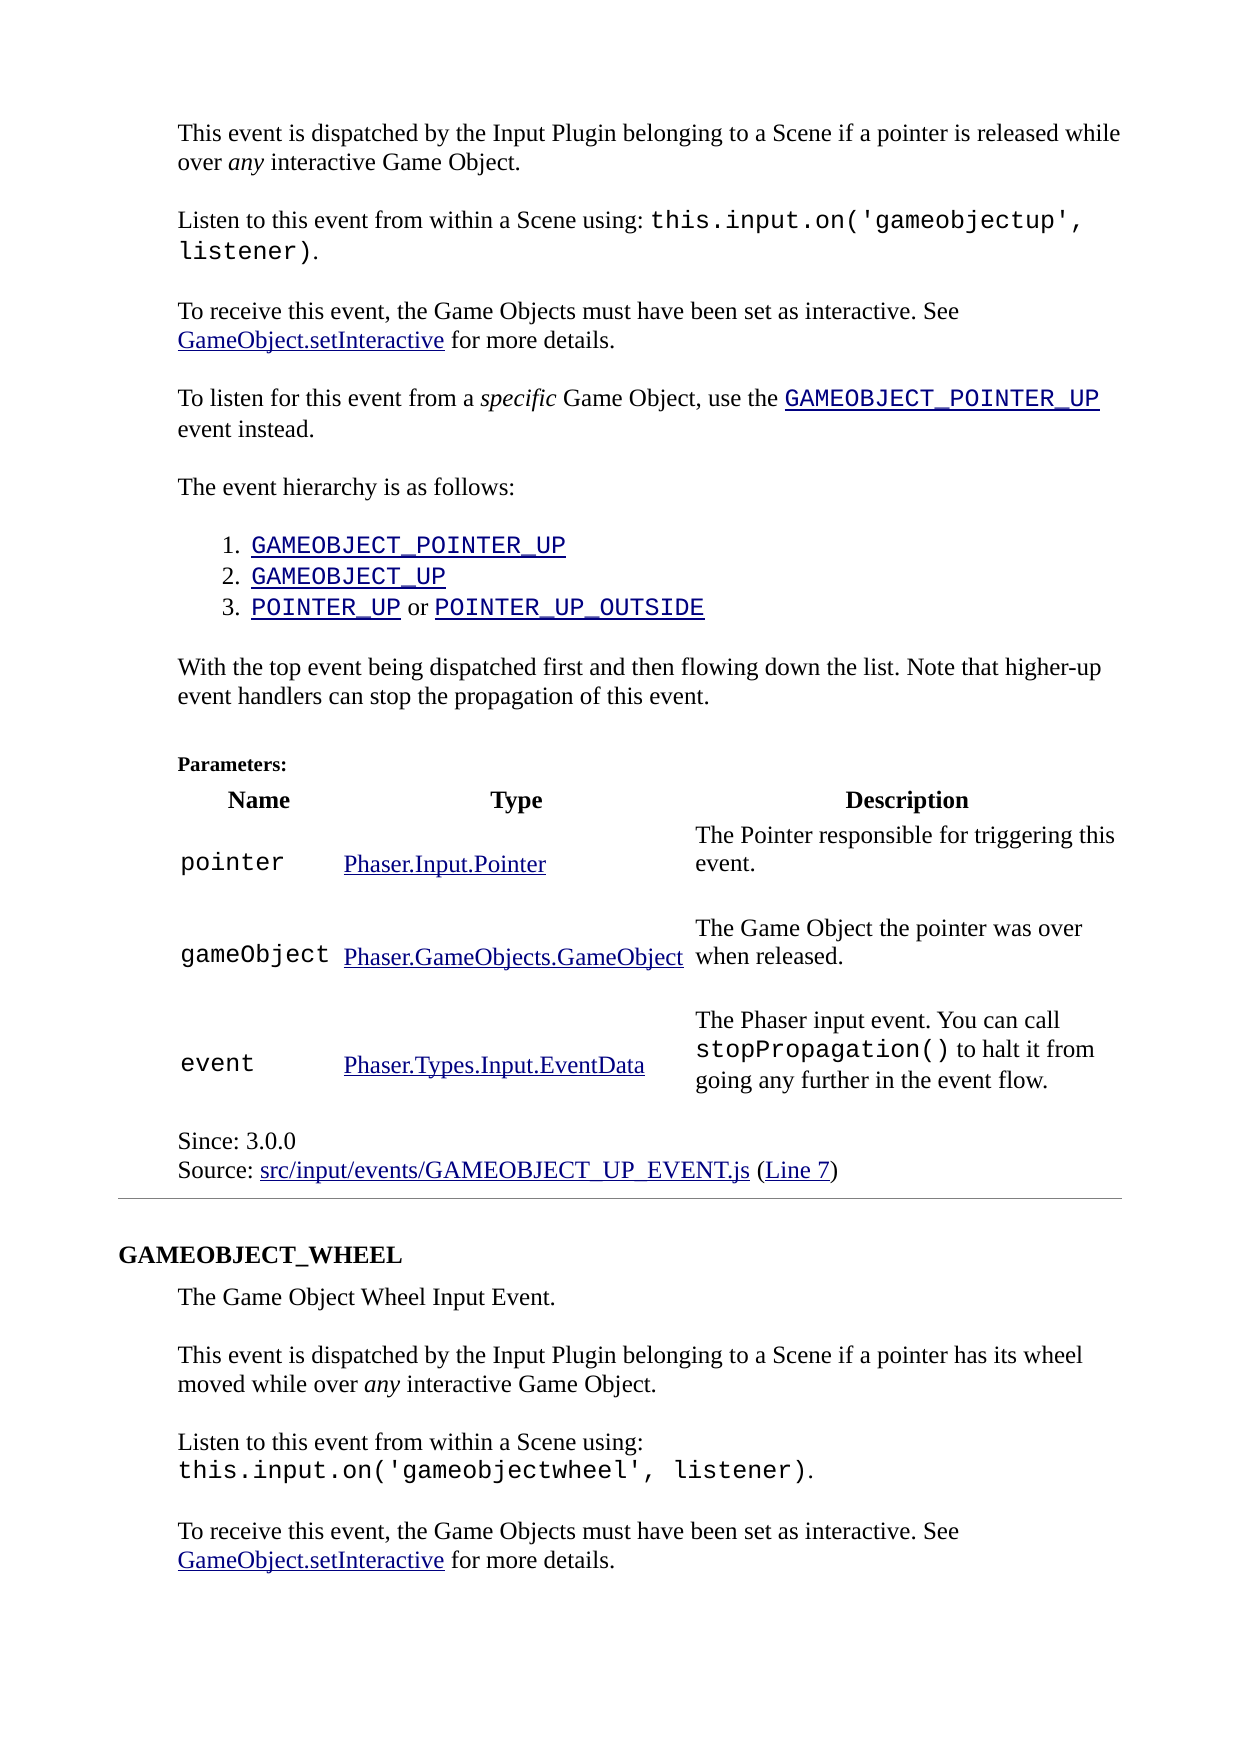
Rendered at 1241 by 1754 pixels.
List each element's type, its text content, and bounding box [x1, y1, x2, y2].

list GAMEOBJECT_POINTER_UP [222, 531, 1122, 561]
list To receive this event, the Game Objects must have been set as interactive. See GameObject.setInteractive for more details. [177, 1516, 1122, 1573]
list GAMEOBJECT_UP [222, 561, 1122, 592]
subtitle Parameters: [177, 752, 1122, 776]
table_cell event [177, 1003, 340, 1126]
list The Game Object Wheel Input Event. [177, 1282, 1122, 1310]
list This event is dispatched by the Input Plugin belonging to a Scene if a pointer is released while over any interactive Game Object. [177, 118, 1122, 176]
list To listen for this event from a specific Game Object, use the GAMEOBJECT_POINTER_UP event instead. [177, 383, 1122, 443]
list To receive this event, the Game Objects must have been set as interactive. See GameObject.setInteractive for more details. [177, 296, 1122, 354]
table_cell Phaser.Types.Input.EventData [340, 1003, 692, 1126]
list Listen to this event from within a Scene using: this.input.on('gameobjectwheel', listener). [177, 1427, 1122, 1486]
table_cell Phaser.Input.Pointer [340, 817, 692, 910]
list The event hierarchy is as follows: [177, 472, 1122, 501]
list With the top event being dispatched first and then flowing down the list. Note that higher-up event handlers can stop the propagation of this event. [177, 652, 1122, 710]
table_cell gameObject [177, 910, 340, 1002]
table_cell The Pointer responsible for triggering this event. [692, 817, 1122, 910]
table_cell The Phaser input event. You can call stopPropagation() to halt it from going any further in the event flow. [692, 1003, 1122, 1126]
list This event is dispatched by the Input Plugin belonging to a Scene if a pointer has its wheel moved while over any interactive Game Object. [177, 1340, 1122, 1397]
table_cell The Game Object the pointer was over when released. [692, 910, 1122, 1002]
subtitle GAMEOBJECT_WHEEL [118, 1240, 1122, 1269]
table_cell pointer [177, 817, 340, 910]
subtitle Since: 3.0.0 [177, 1126, 1122, 1155]
subtitle Source: src/input/events/GAMEOBJECT_UP_EVENT.js (Line 7) [177, 1155, 1122, 1184]
list Listen to this event from within a Scene using: this.input.on('gameobjectup', listener). [177, 205, 1122, 267]
table_header Type [340, 782, 692, 817]
list POINTER_UP or POINTER_UP_OUTSIDE [222, 592, 1122, 623]
table_cell Phaser.GameObjects.GameObject [340, 910, 692, 1002]
table_header Name [177, 782, 340, 817]
table_header Description [692, 782, 1122, 817]
